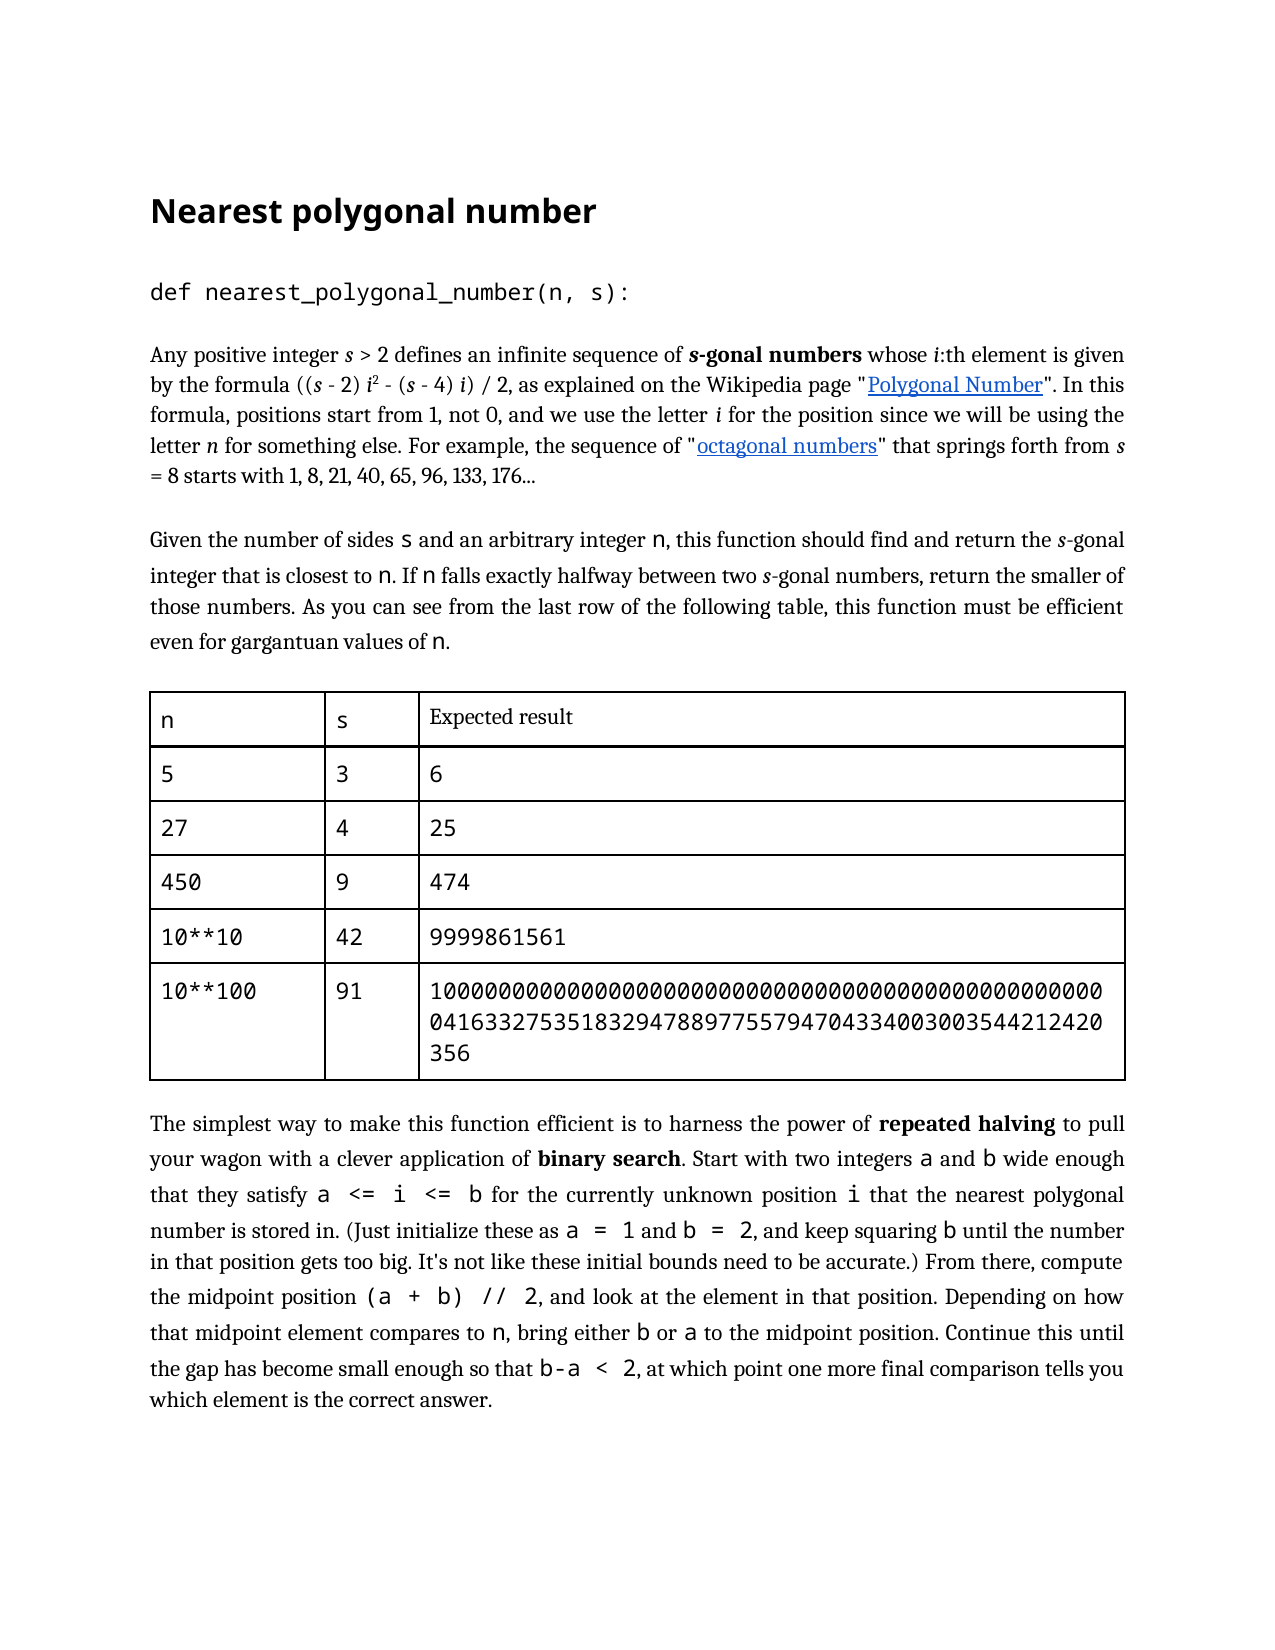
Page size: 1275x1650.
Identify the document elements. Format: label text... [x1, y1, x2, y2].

table_cell 27 [151, 802, 324, 854]
table_header Expected result [420, 693, 1124, 745]
text Any positive integer s > 2 defines an infinite sequence of s-gonal numbers whose i:th element is given by the formula ((s - 2) i2 - (s - 4) i) / 2, as explained on the Wikipedia page "Polygonal Number". In this formula, positions start from 1, not 0, and we use the letter i for the position since we will be using the letter n for something else. For example, the sequence of "octagonal numbers" that springs forth from s = 8 starts with 1, 8, 21, 40, 65, 96, 133, 176... [150, 342, 1125, 489]
table_cell 4 [326, 802, 418, 854]
table_cell 6 [420, 748, 1124, 799]
table_header s [326, 693, 418, 745]
text def nearest_polygonal_number(n, s): [150, 276, 1125, 307]
text Given the number of sides s and an arbitrary integer n, this function should find and return the s-gonal integer that is closest to n. If n falls exactly halfway between two s-gonal numbers, return the smaller of those numbers. As you can see from the last row of the following table, this function must be efficient even for gargantuan values of n. [150, 523, 1125, 656]
table_cell 25 [420, 802, 1124, 854]
table_cell 9999861561 [420, 910, 1124, 962]
table_cell 450 [151, 856, 324, 908]
table_cell 10**10 [151, 910, 324, 962]
table_cell 9 [326, 856, 418, 908]
table_header n [151, 693, 324, 745]
table_cell 3 [326, 748, 418, 799]
table_cell 5 [151, 748, 324, 799]
table_cell 42 [326, 910, 418, 962]
text The simplest way to make this function efficient is to harness the power of repeated halving to pull your wagon with a clever application of binary search. Start with two integers a and b wide enough that they satisfy a <= i <= b for the currently unknown position i that the nearest polygonal number is stored in. (Just initialize these as a = 1 and b = 2, and keep squaring b until the number in that position gets too big. It's not like these initial bounds need to be accurate.) From there, compute the midpoint position (a + b) // 2, and look at the element in that position. Depending on how that midpoint element compares to n, bring either b or a to the midpoint position. Continue this until the gap has become small enough so that b-a < 2, at which point one more final comparison tells you which element is the correct answer. [150, 1111, 1125, 1413]
subtitle Nearest polygonal number [150, 187, 1125, 233]
table_cell 474 [420, 856, 1124, 908]
table_cell 91 [326, 964, 418, 1079]
table_cell 10000000000000000000000000000000000000000000000000416332753518329478897755794704334003003544212420356 [420, 964, 1124, 1079]
table_cell 10**100 [151, 964, 324, 1079]
